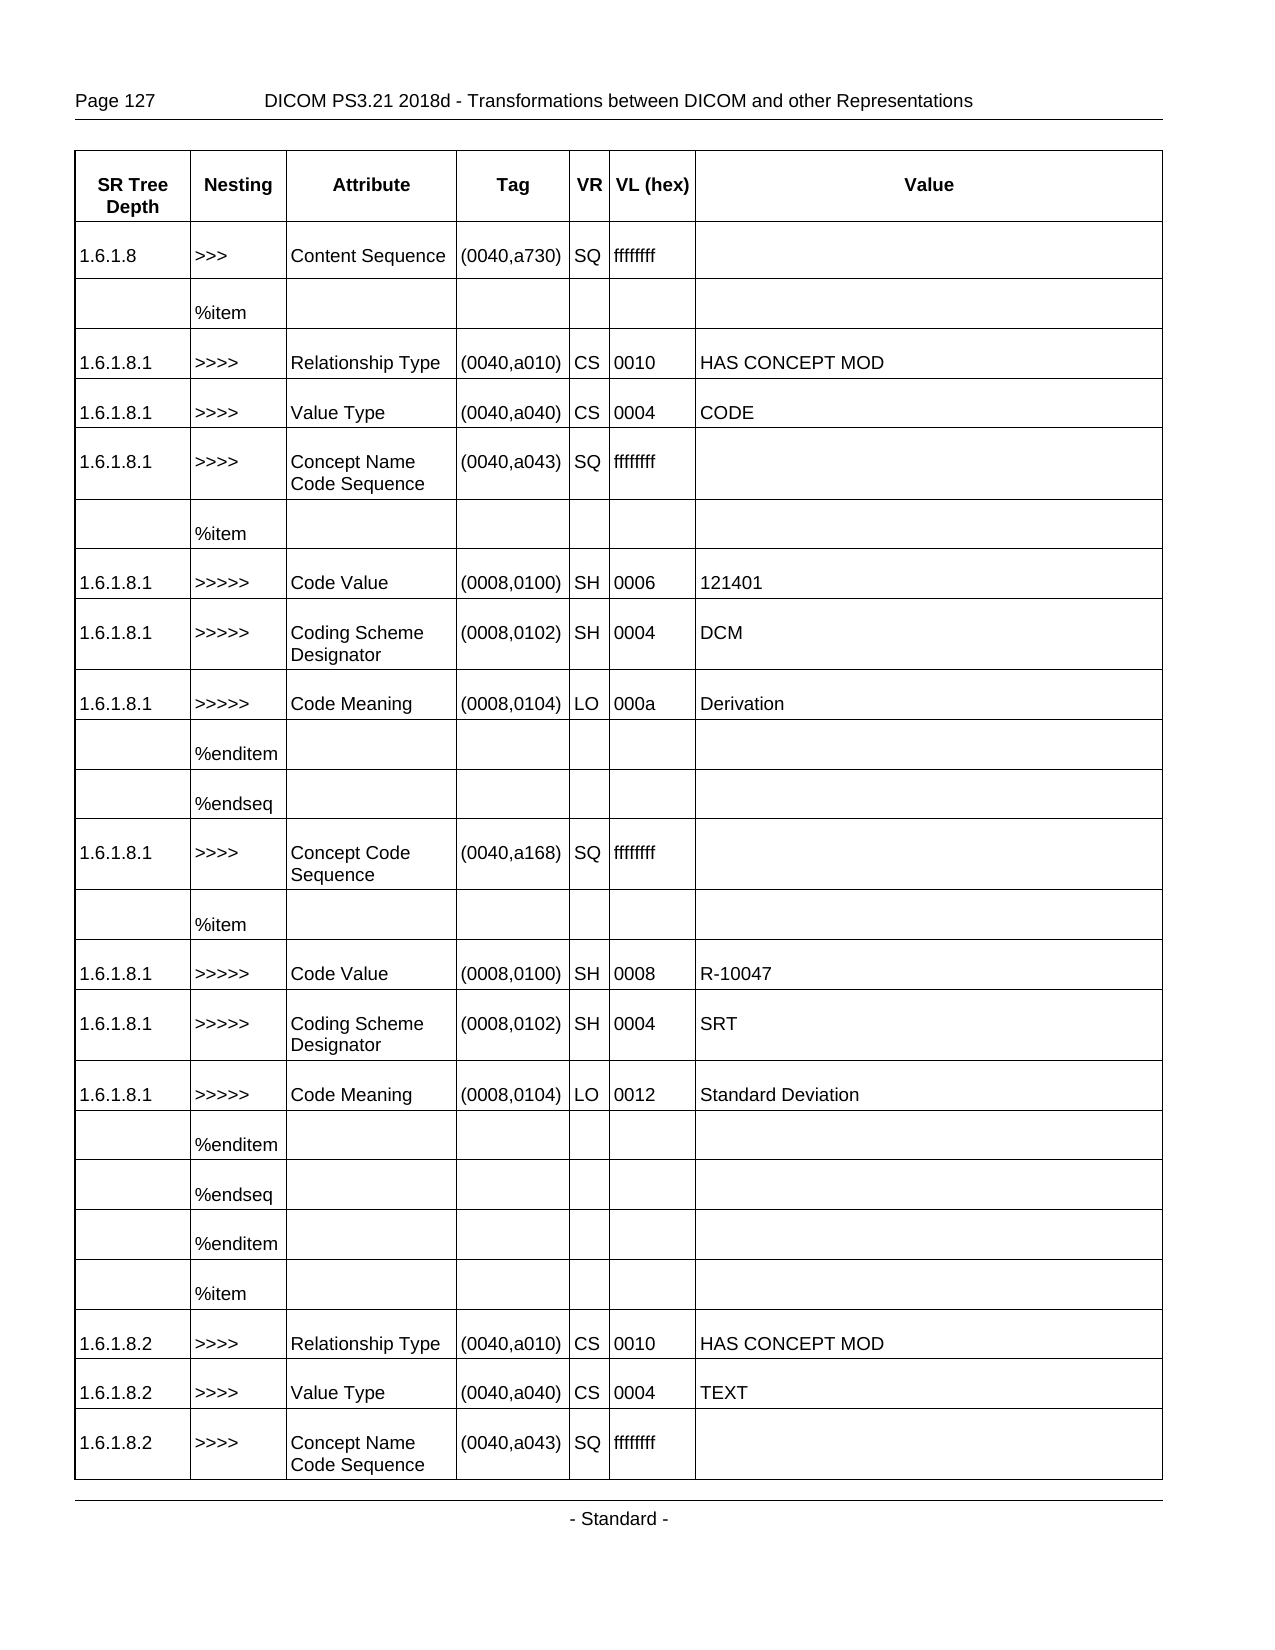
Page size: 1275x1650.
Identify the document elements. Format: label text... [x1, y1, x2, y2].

table_cell (0040,a043) [457, 1409, 569, 1479]
table_cell 0004 [610, 1359, 695, 1408]
table_cell ffffffff [610, 819, 695, 889]
table_cell TEXT [696, 1359, 1162, 1408]
table_cell 1.6.1.8 [76, 222, 190, 278]
table_cell [696, 720, 1162, 768]
table_cell Value Type [287, 1359, 456, 1408]
table_cell CS [570, 329, 609, 377]
table_cell (0008,0102) [457, 990, 569, 1060]
table_header Tag [457, 151, 569, 221]
table_cell 1.6.1.8.1 [76, 990, 190, 1060]
table_cell (0008,0100) [457, 549, 569, 598]
table_cell HAS CONCEPT MOD [696, 329, 1162, 377]
table_cell [696, 1160, 1162, 1209]
table_cell [696, 222, 1162, 278]
table_cell >>>>> [191, 940, 286, 989]
table_cell [287, 720, 456, 768]
table_cell 0010 [610, 1310, 695, 1358]
table_cell [610, 770, 695, 818]
table_header Value [696, 151, 1162, 221]
table_cell [696, 819, 1162, 889]
table_cell Code Meaning [287, 1061, 456, 1110]
table_cell >>>> [191, 1359, 286, 1408]
table_cell [570, 1160, 609, 1209]
table_cell ffffffff [610, 1409, 695, 1479]
table_cell [610, 1260, 695, 1308]
table_cell Code Meaning [287, 670, 456, 719]
table_cell 1.6.1.8.1 [76, 599, 190, 669]
table_cell >>>>> [191, 1061, 286, 1110]
table_cell LO [570, 670, 609, 719]
table_cell (0040,a730) [457, 222, 569, 278]
table_cell Code Value [287, 549, 456, 598]
table_cell SQ [570, 819, 609, 889]
table_cell %item [191, 500, 286, 548]
table_cell 0004 [610, 599, 695, 669]
table_cell [610, 890, 695, 939]
table_cell Relationship Type [287, 329, 456, 377]
table_cell (0040,a168) [457, 819, 569, 889]
table_cell [287, 890, 456, 939]
table_cell [457, 1260, 569, 1308]
table_cell Coding Scheme Designator [287, 990, 456, 1060]
table_cell SQ [570, 1409, 609, 1479]
table_cell (0008,0102) [457, 599, 569, 669]
table_cell 1.6.1.8.1 [76, 670, 190, 719]
table_cell 1.6.1.8.1 [76, 329, 190, 377]
table_cell [457, 1160, 569, 1209]
table_cell >>>>> [191, 670, 286, 719]
table_cell [457, 1210, 569, 1259]
table_cell [457, 890, 569, 939]
table_cell >>>>> [191, 990, 286, 1060]
table_header Nesting [191, 151, 286, 221]
table_cell 1.6.1.8.2 [76, 1359, 190, 1408]
table_cell [570, 1210, 609, 1259]
table_cell [76, 279, 190, 328]
table_cell [696, 1111, 1162, 1159]
table_cell 1.6.1.8.1 [76, 940, 190, 989]
table_cell (0008,0104) [457, 670, 569, 719]
table_cell [457, 500, 569, 548]
table_cell [570, 1260, 609, 1308]
table_cell Code Value [287, 940, 456, 989]
table_cell >>>> [191, 428, 286, 498]
table_cell [610, 500, 695, 548]
table_cell CS [570, 1310, 609, 1358]
table_cell [76, 1210, 190, 1259]
table_cell CODE [696, 379, 1162, 427]
table_cell [570, 770, 609, 818]
table_cell [696, 279, 1162, 328]
table_cell 0012 [610, 1061, 695, 1110]
table_cell [76, 1160, 190, 1209]
table_cell [570, 720, 609, 768]
table_cell [610, 720, 695, 768]
table_header VR [570, 151, 609, 221]
table_cell 0004 [610, 379, 695, 427]
table_cell CS [570, 379, 609, 427]
table_cell Concept Name Code Sequence [287, 1409, 456, 1479]
table_cell [696, 1260, 1162, 1308]
table_header Attribute [287, 151, 456, 221]
table_cell HAS CONCEPT MOD [696, 1310, 1162, 1358]
table_cell [570, 500, 609, 548]
table_cell %endseq [191, 1160, 286, 1209]
table_cell [76, 720, 190, 768]
table_cell 1.6.1.8.1 [76, 819, 190, 889]
table_cell (0040,a010) [457, 329, 569, 377]
table_cell [696, 500, 1162, 548]
table_cell 1.6.1.8.1 [76, 379, 190, 427]
table_cell [457, 720, 569, 768]
table_cell Derivation [696, 670, 1162, 719]
table_cell SH [570, 940, 609, 989]
table_cell >>>> [191, 1310, 286, 1358]
table_cell 000a [610, 670, 695, 719]
table_cell 0004 [610, 990, 695, 1060]
table_cell Relationship Type [287, 1310, 456, 1358]
table_cell SH [570, 549, 609, 598]
table_header VL (hex) [610, 151, 695, 221]
table_cell >>>>> [191, 599, 286, 669]
table_cell (0040,a040) [457, 379, 569, 427]
table_cell SH [570, 990, 609, 1060]
table_cell [76, 1260, 190, 1308]
table_cell %item [191, 1260, 286, 1308]
table_cell [696, 770, 1162, 818]
table_cell SQ [570, 428, 609, 498]
table_cell [696, 890, 1162, 939]
table_cell >>>> [191, 1409, 286, 1479]
table_cell [287, 1210, 456, 1259]
table_cell [570, 1111, 609, 1159]
table_cell [610, 1160, 695, 1209]
table_cell %enditem [191, 720, 286, 768]
table_cell [287, 1260, 456, 1308]
table_cell [287, 500, 456, 548]
table_cell [696, 1210, 1162, 1259]
table_cell %enditem [191, 1111, 286, 1159]
table_cell >>>>> [191, 549, 286, 598]
table_cell SRT [696, 990, 1162, 1060]
table_cell %enditem [191, 1210, 286, 1259]
table_cell >>>> [191, 819, 286, 889]
table_cell [610, 1111, 695, 1159]
table_cell LO [570, 1061, 609, 1110]
table_cell [287, 1111, 456, 1159]
table_cell R-10047 [696, 940, 1162, 989]
table_cell %endseq [191, 770, 286, 818]
table_cell 0006 [610, 549, 695, 598]
table_cell >>> [191, 222, 286, 278]
table_cell (0040,a043) [457, 428, 569, 498]
table_cell (0040,a010) [457, 1310, 569, 1358]
table_cell [570, 890, 609, 939]
table_cell [76, 890, 190, 939]
table_cell [76, 770, 190, 818]
table_cell 121401 [696, 549, 1162, 598]
table_cell [457, 770, 569, 818]
table_cell Concept Code Sequence [287, 819, 456, 889]
table_cell >>>> [191, 329, 286, 377]
table_cell (0008,0100) [457, 940, 569, 989]
table_cell 1.6.1.8.2 [76, 1409, 190, 1479]
table_cell Standard Deviation [696, 1061, 1162, 1110]
table_header SR Tree Depth [76, 151, 190, 221]
table_cell [610, 1210, 695, 1259]
table_cell ffffffff [610, 428, 695, 498]
table_cell 0008 [610, 940, 695, 989]
table_cell %item [191, 279, 286, 328]
table_cell SH [570, 599, 609, 669]
table_cell [457, 279, 569, 328]
table_cell Content Sequence [287, 222, 456, 278]
table_cell Coding Scheme Designator [287, 599, 456, 669]
table_cell [696, 1409, 1162, 1479]
table_cell (0008,0104) [457, 1061, 569, 1110]
table_cell [76, 500, 190, 548]
table_cell DCM [696, 599, 1162, 669]
table_cell >>>> [191, 379, 286, 427]
table_cell Concept Name Code Sequence [287, 428, 456, 498]
table_cell Value Type [287, 379, 456, 427]
table_cell [287, 279, 456, 328]
table_cell [570, 279, 609, 328]
table_cell 1.6.1.8.1 [76, 428, 190, 498]
table_cell 1.6.1.8.1 [76, 549, 190, 598]
table_cell [696, 428, 1162, 498]
table_cell [76, 1111, 190, 1159]
table_cell %item [191, 890, 286, 939]
table_cell [610, 279, 695, 328]
table_cell CS [570, 1359, 609, 1408]
table_cell [457, 1111, 569, 1159]
table_cell [287, 770, 456, 818]
table_cell ffffffff [610, 222, 695, 278]
table_cell [287, 1160, 456, 1209]
table_cell SQ [570, 222, 609, 278]
table_cell 0010 [610, 329, 695, 377]
table_cell 1.6.1.8.2 [76, 1310, 190, 1358]
table_cell (0040,a040) [457, 1359, 569, 1408]
table_cell 1.6.1.8.1 [76, 1061, 190, 1110]
